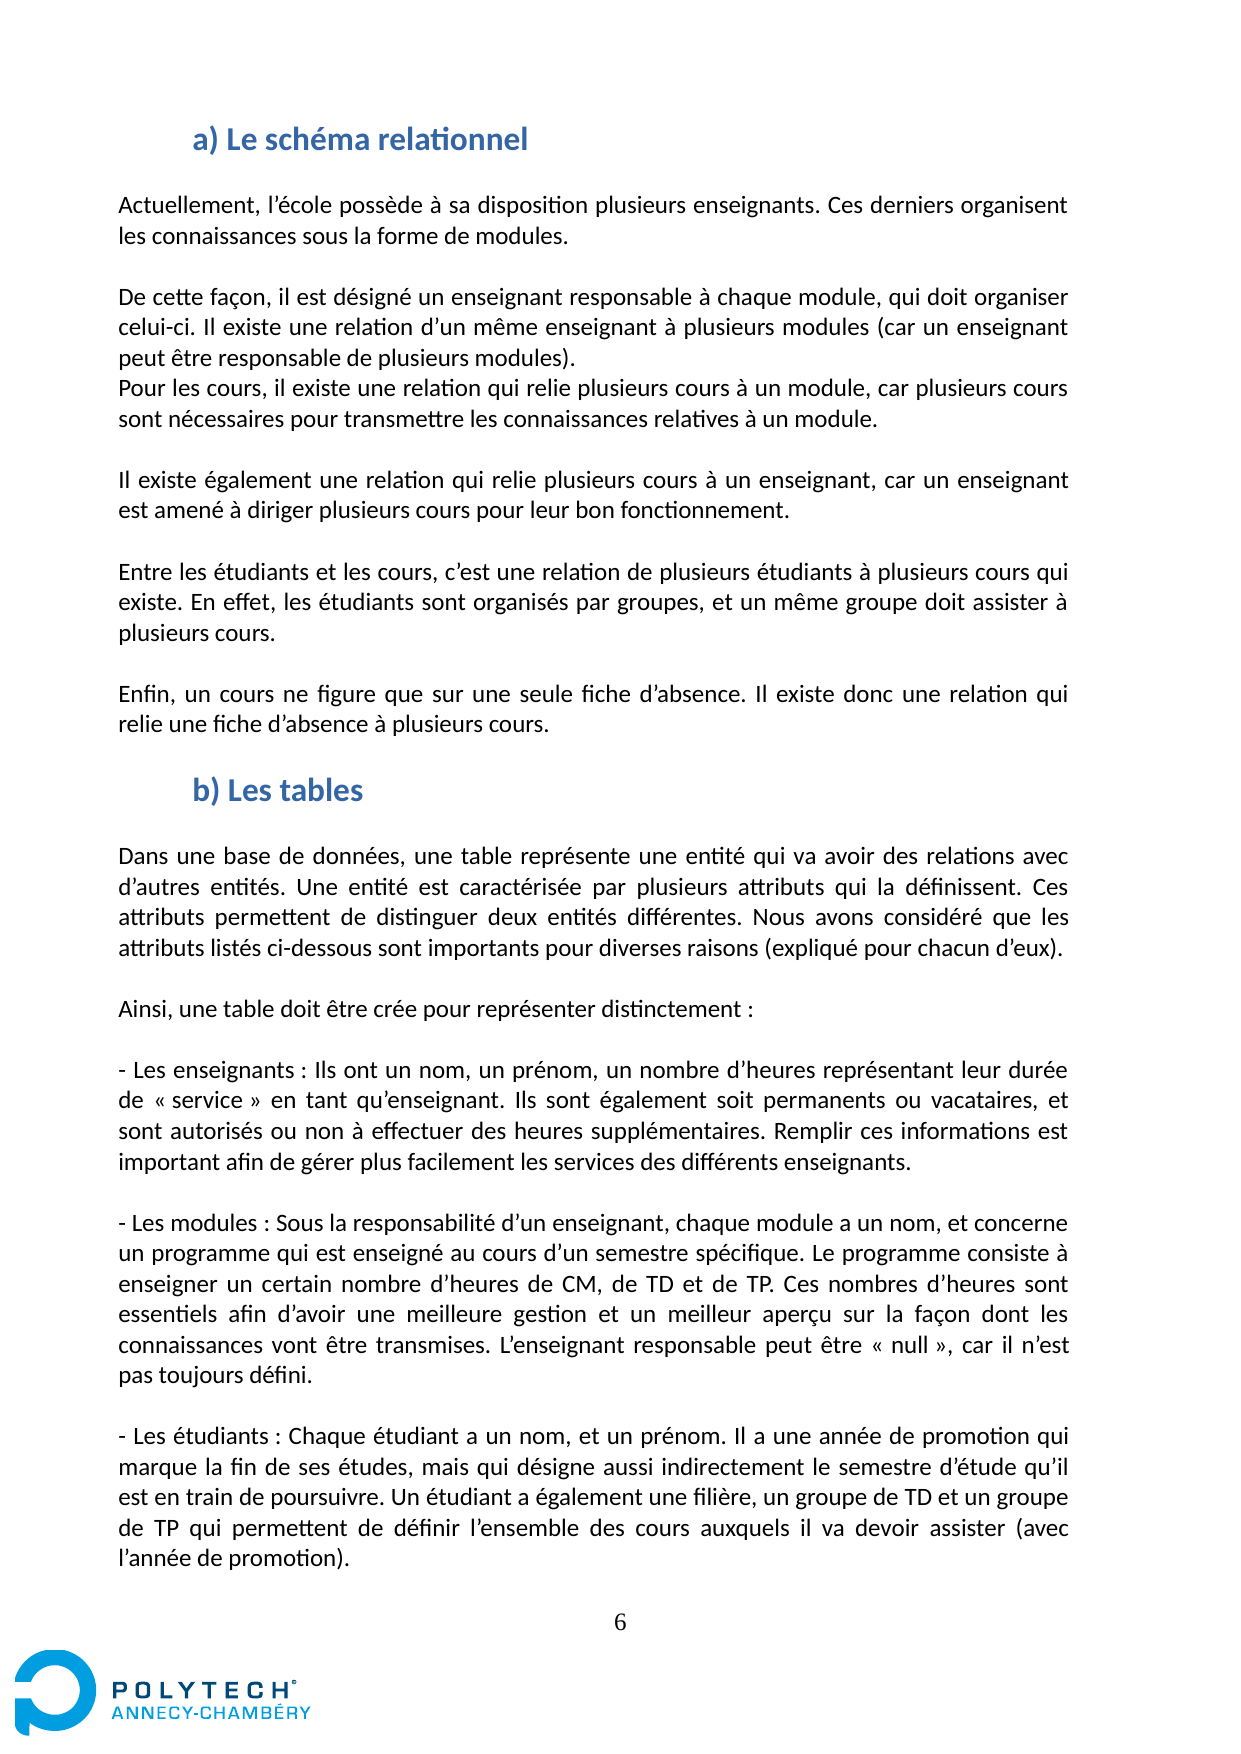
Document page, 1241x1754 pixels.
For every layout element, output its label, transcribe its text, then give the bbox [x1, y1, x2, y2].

text - Les étudiants : Chaque étudiant a un nom, et un prénom. Il a une année de promotion qui marque la fin de ses études, mais qui désigne aussi indirectement le semestre d’étude qu’il est en train de poursuivre. Un étudiant a également une filière, un groupe de TD et un groupe de TP qui permettent de définir l’ensemble des cours auxquels il va devoir assister (avec l’année de promotion). [118, 1420, 1070, 1573]
text Enfin, un cours ne figure que sur une seule fiche d’absence. Il existe donc une relation qui relie une fiche d’absence à plusieurs cours. [118, 678, 1070, 739]
text Ainsi, une table doit être crée pour représenter distinctement : [118, 993, 1070, 1024]
text - Les enseignants : Ils ont un nom, un prénom, un nombre d’heures représentant leur durée de « service » en tant qu’enseignant. Ils sont également soit permanents ou vacataires, et sont autorisés ou non à effectuer des heures supplémentaires. Remplir ces informations est important afin de gérer plus facilement les services des différents enseignants. [118, 1054, 1070, 1176]
text Il existe également une relation qui relie plusieurs cours à un enseignant, car un enseignant est amené à diriger plusieurs cours pour leur bon fonctionnement. [118, 464, 1070, 525]
text - Les modules : Sous la responsabilité d’un enseignant, chaque module a un nom, et concerne un programme qui est enseigné au cours d’un semestre spécifique. Le programme consiste à enseigner un certain nombre d’heures de CM, de TD et de TP. Ces nombres d’heures sont essentiels afin d’avoir une meilleure gestion et un meilleur aperçu sur la façon dont les connaissances vont être transmises. L’enseignant responsable peut être « null », car il n’est pas toujours défini. [118, 1207, 1070, 1390]
text Dans une base de données, une table représente une entité qui va avoir des relations avec d’autres entités. Une entité est caractérisée par plusieurs attributs qui la définissent. Ces attributs permettent de distinguer deux entités différentes. Nous avons considéré que les attributs listés ci-dessous sont importants pour diverses raisons (expliqué pour chacun d’eux). [118, 841, 1070, 963]
text Pour les cours, il existe une relation qui relie plusieurs cours à un module, car plusieurs cours sont nécessaires pour transmettre les connaissances relatives à un module. [118, 372, 1070, 433]
text a) Le schéma relationnel [118, 118, 1070, 159]
text De cette façon, il est désigné un enseignant responsable à chaque module, qui doit organiser celui-ci. Il existe une relation d’un même enseignant à plusieurs modules (car un enseignant peut être responsable de plusieurs modules). [118, 281, 1070, 372]
text Actuellement, l’école possède à sa disposition plusieurs enseignants. Ces derniers organisent les connaissances sous la forme de modules. [118, 189, 1070, 250]
text Entre les étudiants et les cours, c’est une relation de plusieurs étudiants à plusieurs cours qui existe. En effet, les étudiants sont organisés par groupes, et un même groupe doit assister à plusieurs cours. [118, 556, 1070, 647]
text b) Les tables [118, 769, 1070, 810]
